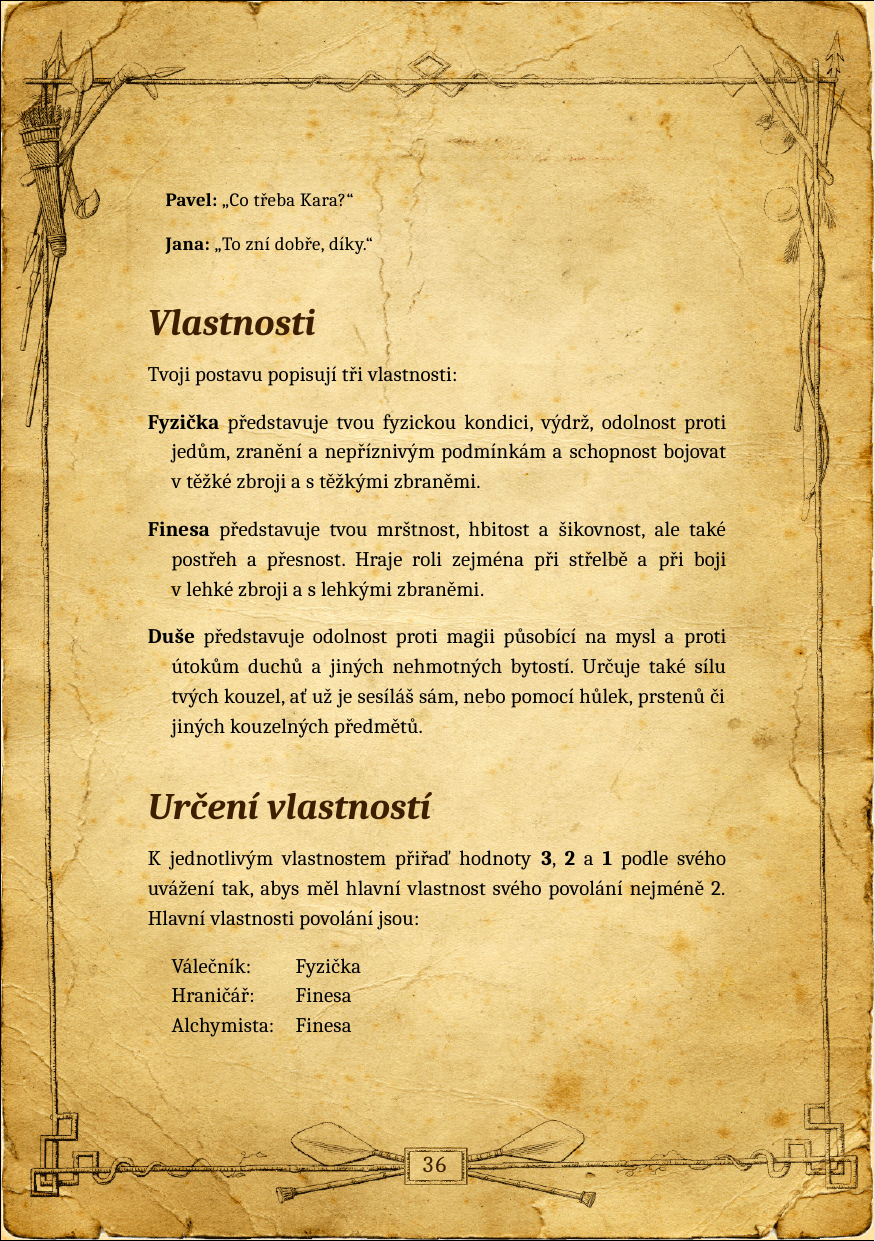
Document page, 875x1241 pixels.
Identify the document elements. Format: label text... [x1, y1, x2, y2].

text Alchymista: Finesa [171, 1014, 726, 1038]
subtitle Vlastnosti [148, 302, 726, 345]
subtitle Určení vlastností [148, 786, 726, 829]
text Pavel: „Co třeba Kara?“ [165, 189, 726, 211]
text Hraničář: Finesa [171, 984, 726, 1008]
text Tvoji postavu popisují tři vlastnosti: [148, 363, 726, 387]
text K⁠ jednotlivým vlastnostem přiřaď hodnoty 3, 2 a⁠ 1 podle svého uvážení tak, abys měl hlavní vlastnost svého povolání nejméně 2. Hlavní vlastnosti povolání jsou: [148, 847, 726, 931]
text Duše představuje odolnost proti magii působící na mysl a⁠ proti útokům duchů a⁠ jiných nehmotných bytostí. Určuje také sílu tvých kouzel, ať už je sesíláš sám, nebo pomocí hůlek, prstenů či jiných kouzelných předmětů. [148, 625, 726, 739]
text Jana: „To zní dobře, díky.“ [165, 234, 726, 255]
text Finesa představuje tvou mrštnost, hbitost a⁠ šikovnost, ale také postřeh a⁠ přesnost. Hraje roli zejména při střelbě a⁠ při boji v⁠ lehké zbroji a⁠ s⁠ lehkými zbraněmi. [148, 518, 726, 601]
text Fyzička představuje tvou fyzickou kondici, výdrž, odolnost proti jedům, zranění a⁠ nepříznivým podmínkám a⁠ schopnost bojovat v⁠ těžké zbroji a⁠ s⁠ těžkými zbraněmi. [148, 410, 726, 494]
picture [1, 1, 874, 1240]
text Válečník: Fyzička [171, 954, 726, 978]
